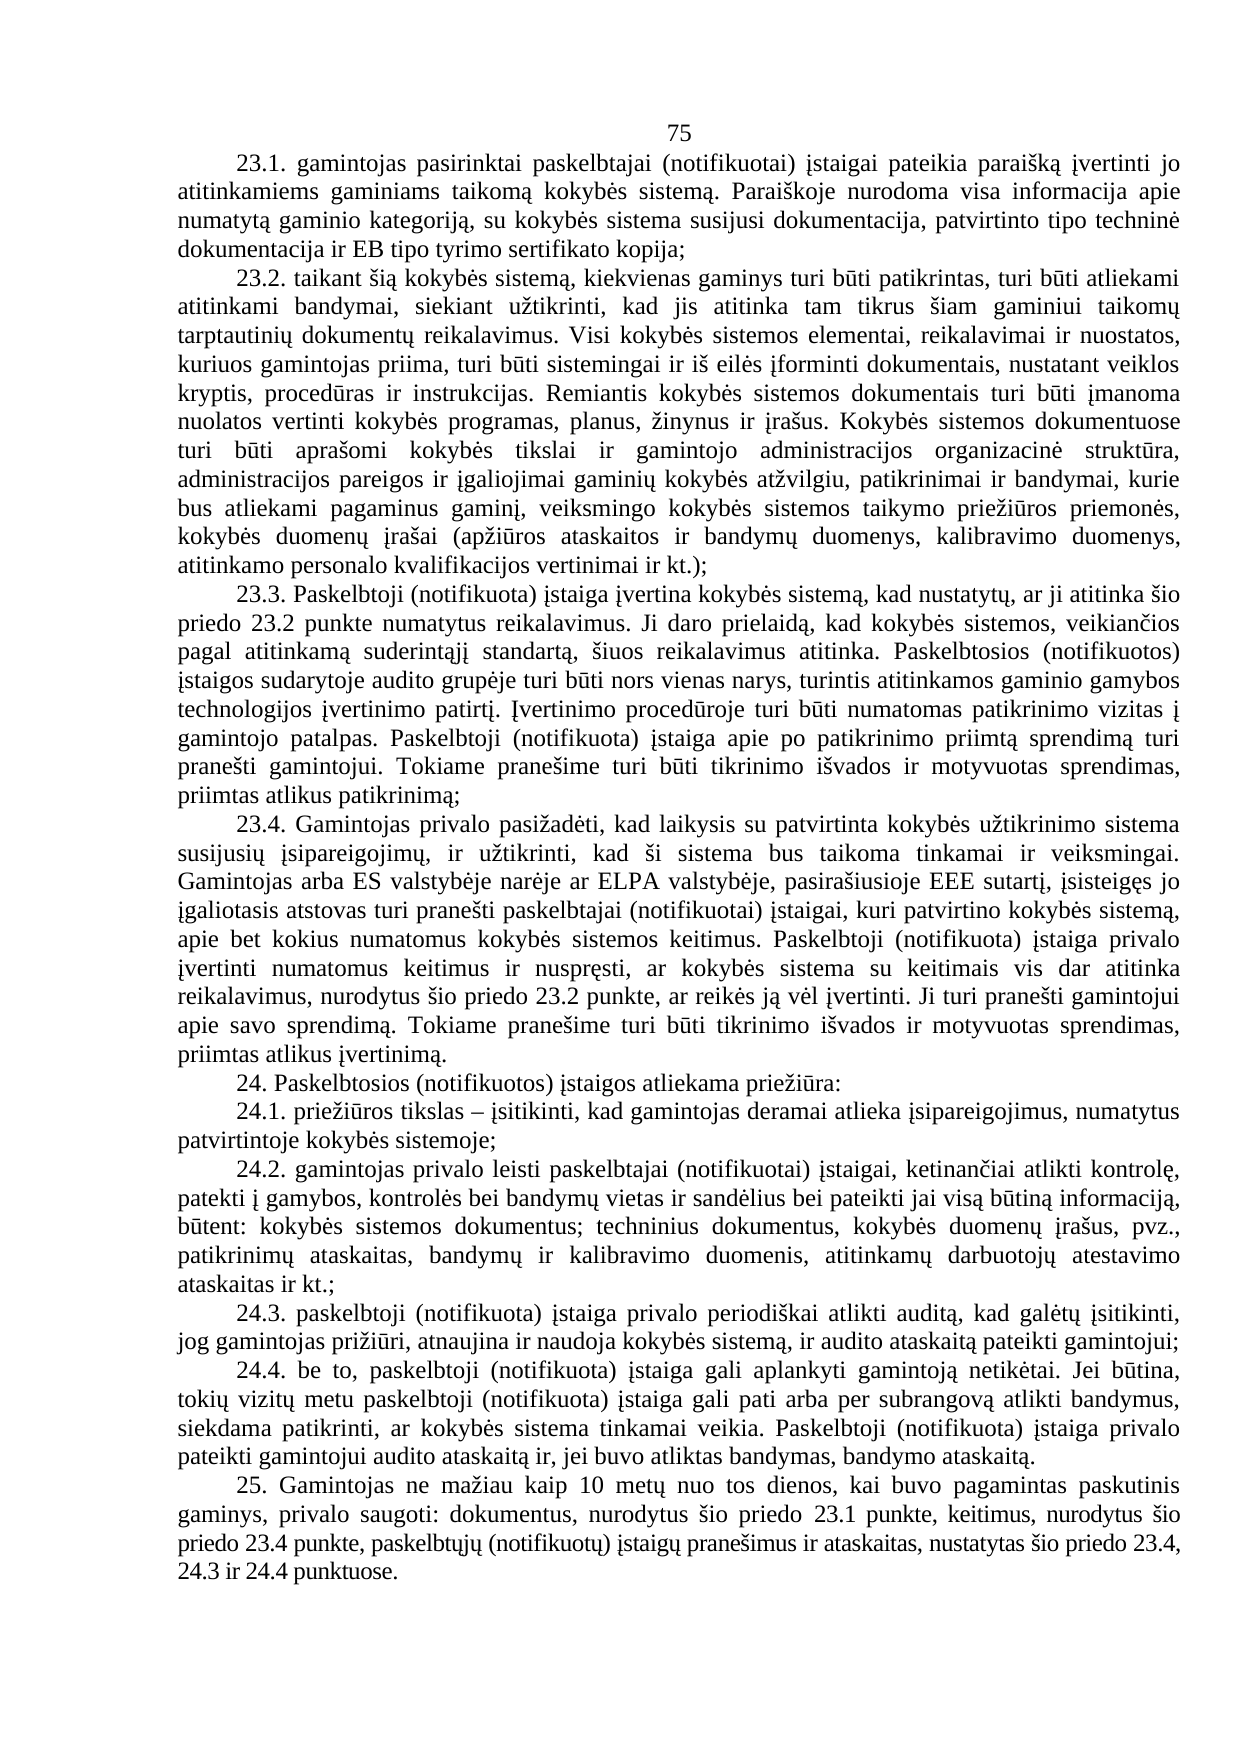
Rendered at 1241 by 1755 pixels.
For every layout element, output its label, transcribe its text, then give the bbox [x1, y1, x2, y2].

text 24.4. be to, paskelbtoji (notifikuota) įstaiga gali aplankyti gamintoją netikėtai. Jei būtina, tokių vizitų metu paskelbtoji (notifikuota) įstaiga gali pati arba per subrangovą atlikti bandymus, siekdama patikrinti, ar kokybės sistema tinkamai veikia. Paskelbtoji (notifikuota) įstaiga privalo pateikti gamintojui audito ataskaitą ir, jei buvo atliktas bandymas, bandymo ataskaitą. [177, 1355, 1181, 1470]
text 24. Paskelbtosios (notifikuotos) įstaigos atliekama priežiūra: [177, 1068, 1181, 1096]
text 23.3. Paskelbtoji (notifikuota) įstaiga įvertina kokybės sistemą, kad nustatytų, ar ji atitinka šio priedo 23.2 punkte numatytus reikalavimus. Ji daro prielaidą, kad kokybės sistemos, veikiančios pagal atitinkamą suderintąjį standartą, šiuos reikalavimus atitinka. Paskelbtosios (notifikuotos) įstaigos sudarytoje audito grupėje turi būti nors vienas narys, turintis atitinkamos gaminio gamybos technologijos įvertinimo patirtį. Įvertinimo procedūroje turi būti numatomas patikrinimo vizitas į gamintojo patalpas. Paskelbtoji (notifikuota) įstaiga apie po patikrinimo priimtą sprendimą turi pranešti gamintojui. Tokiame pranešime turi būti tikrinimo išvados ir motyvuotas sprendimas, priimtas atlikus patikrinimą; [177, 579, 1181, 809]
text 23.2. taikant šią kokybės sistemą, kiekvienas gaminys turi būti patikrintas, turi būti atliekami atitinkami bandymai, siekiant užtikrinti, kad jis atitinka tam tikrus šiam gaminiui taikomų tarptautinių dokumentų reikalavimus. Visi kokybės sistemos elementai, reikalavimai ir nuostatos, kuriuos gamintojas priima, turi būti sistemingai ir iš eilės įforminti dokumentais, nustatant veiklos kryptis, procedūras ir instrukcijas. Remiantis kokybės sistemos dokumentais turi būti įmanoma nuolatos vertinti kokybės programas, planus, žinynus ir įrašus. Kokybės sistemos dokumentuose turi būti aprašomi kokybės tikslai ir gamintojo administracijos organizacinė struktūra, administracijos pareigos ir įgaliojimai gaminių kokybės atžvilgiu, patikrinimai ir bandymai, kurie bus atliekami pagaminus gaminį, veiksmingo kokybės sistemos taikymo priežiūros priemonės, kokybės duomenų įrašai (apžiūros ataskaitos ir bandymų duomenys, kalibravimo duomenys, atitinkamo personalo kvalifikacijos vertinimai ir kt.); [177, 263, 1181, 579]
text 24.3. paskelbtoji (notifikuota) įstaiga privalo periodiškai atlikti auditą, kad galėtų įsitikinti, jog gamintojas prižiūri, atnaujina ir naudoja kokybės sistemą, ir audito ataskaitą pateikti gamintojui; [177, 1298, 1181, 1355]
text 23.4. Gamintojas privalo pasižadėti, kad laikysis su patvirtinta kokybės užtikrinimo sistema susijusių įsipareigojimų, ir užtikrinti, kad ši sistema bus taikoma tinkamai ir veiksmingai. Gamintojas arba ES valstybėje narėje ar ELPA valstybėje, pasirašiusioje EEE sutartį, įsisteigęs jo įgaliotasis atstovas turi pranešti paskelbtajai (notifikuotai) įstaigai, kuri patvirtino kokybės sistemą, apie bet kokius numatomus kokybės sistemos keitimus. Paskelbtoji (notifikuota) įstaiga privalo įvertinti numatomus keitimus ir nuspręsti, ar kokybės sistema su keitimais vis dar atitinka reikalavimus, nurodytus šio priedo 23.2 punkte, ar reikės ją vėl įvertinti. Ji turi pranešti gamintojui apie savo sprendimą. Tokiame pranešime turi būti tikrinimo išvados ir motyvuotas sprendimas, priimtas atlikus įvertinimą. [177, 809, 1181, 1068]
text 25. Gamintojas ne mažiau kaip 10 metų nuo tos dienos, kai buvo pagamintas paskutinis gaminys, privalo saugoti: dokumentus, nurodytus šio priedo 23.1 punkte, keitimus, nurodytus šio priedo 23.4 punkte, paskelbtųjų (notifikuotų) įstaigų pranešimus ir ataskaitas, nustatytas šio priedo 23.4, 24.3 ir 24.4 punktuose. [177, 1470, 1181, 1585]
text 23.1. gamintojas pasirinktai paskelbtajai (notifikuotai) įstaigai pateikia paraišką įvertinti jo atitinkamiems gaminiams taikomą kokybės sistemą. Paraiškoje nurodoma visa informacija apie numatytą gaminio kategoriją, su kokybės sistema susijusi dokumentacija, patvirtinto tipo techninė dokumentacija ir EB tipo tyrimo sertifikato kopija; [177, 148, 1181, 263]
text 24.2. gamintojas privalo leisti paskelbtajai (notifikuotai) įstaigai, ketinančiai atlikti kontrolę, patekti į gamybos, kontrolės bei bandymų vietas ir sandėlius bei pateikti jai visą būtiną informaciją, būtent: kokybės sistemos dokumentus; techninius dokumentus, kokybės duomenų įrašus, pvz., patikrinimų ataskaitas, bandymų ir kalibravimo duomenis, atitinkamų darbuotojų atestavimo ataskaitas ir kt.; [177, 1154, 1181, 1298]
text 24.1. priežiūros tikslas – įsitikinti, kad gamintojas deramai atlieka įsipareigojimus, numatytus patvirtintoje kokybės sistemoje; [177, 1096, 1181, 1154]
